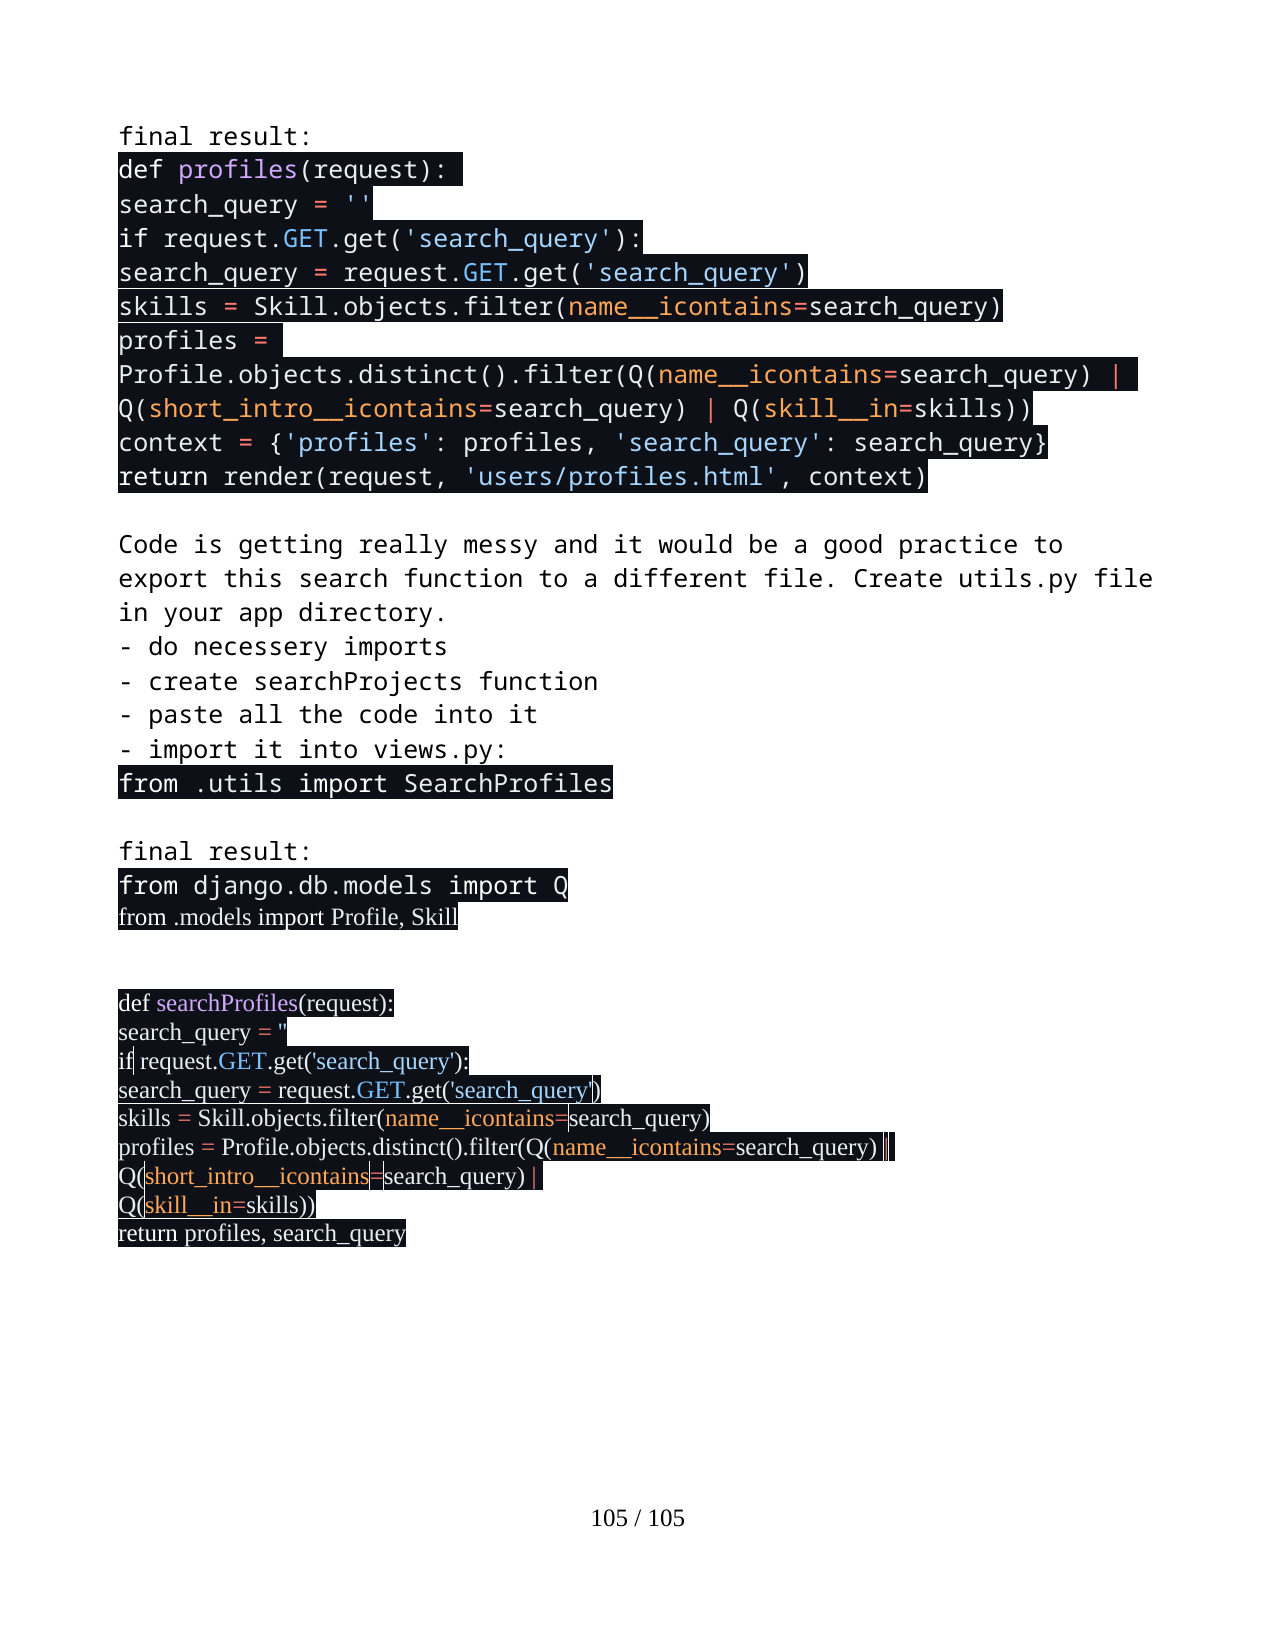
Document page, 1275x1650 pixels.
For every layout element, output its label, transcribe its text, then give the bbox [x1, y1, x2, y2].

text Q(skill__in=skills)) [118, 1190, 1157, 1218]
text def searchProfiles(request): [118, 988, 1157, 1017]
text - create searchProjects function [118, 663, 1157, 697]
text search_query = '' [118, 186, 1157, 220]
text from django.db.models import Q [118, 867, 1157, 902]
text if request.GET.get('search_query'): [118, 220, 1157, 254]
text context = {'profiles': profiles, 'search_query': search_query} [118, 425, 1157, 459]
text search_query = request.GET.get('search_query') [118, 254, 1157, 288]
text search_query = request.GET.get('search_query') [118, 1075, 1157, 1103]
text search_query = '' [118, 1017, 1157, 1046]
text def profiles(request): [118, 152, 1157, 186]
text Q(short_intro__icontains=search_query) | [118, 1161, 1157, 1190]
text skills = Skill.objects.filter(name__icontains=search_query) [118, 1103, 1157, 1132]
text final result: [118, 118, 1157, 152]
text skills = Skill.objects.filter(name__icontains=search_query) [118, 288, 1157, 322]
text from .utils import SearchProfiles [118, 765, 1157, 799]
text if request.GET.get('search_query'): [118, 1046, 1157, 1075]
text - paste all the code into it [118, 697, 1157, 731]
text profiles = Profile.objects.distinct().filter(Q(name__icontains=search_query) | [118, 1132, 1157, 1161]
text from .models import Profile, Skill [118, 902, 1157, 930]
text - do necessery imports [118, 629, 1157, 663]
text final result: [118, 833, 1157, 867]
text return profiles, search_query [118, 1218, 1157, 1247]
text - import it into views.py: [118, 731, 1157, 765]
text Code is getting really messy and it would be a good practice to export this search function to a different file. Create utils.py file in your app directory. [118, 527, 1157, 629]
text return render(request, 'users/profiles.html', context) [118, 459, 1157, 493]
text profiles = Profile.objects.distinct().filter(Q(name__icontains=search_query) | Q(short_intro__icontains=search_query) | Q(skill__in=skills)) [118, 322, 1157, 425]
